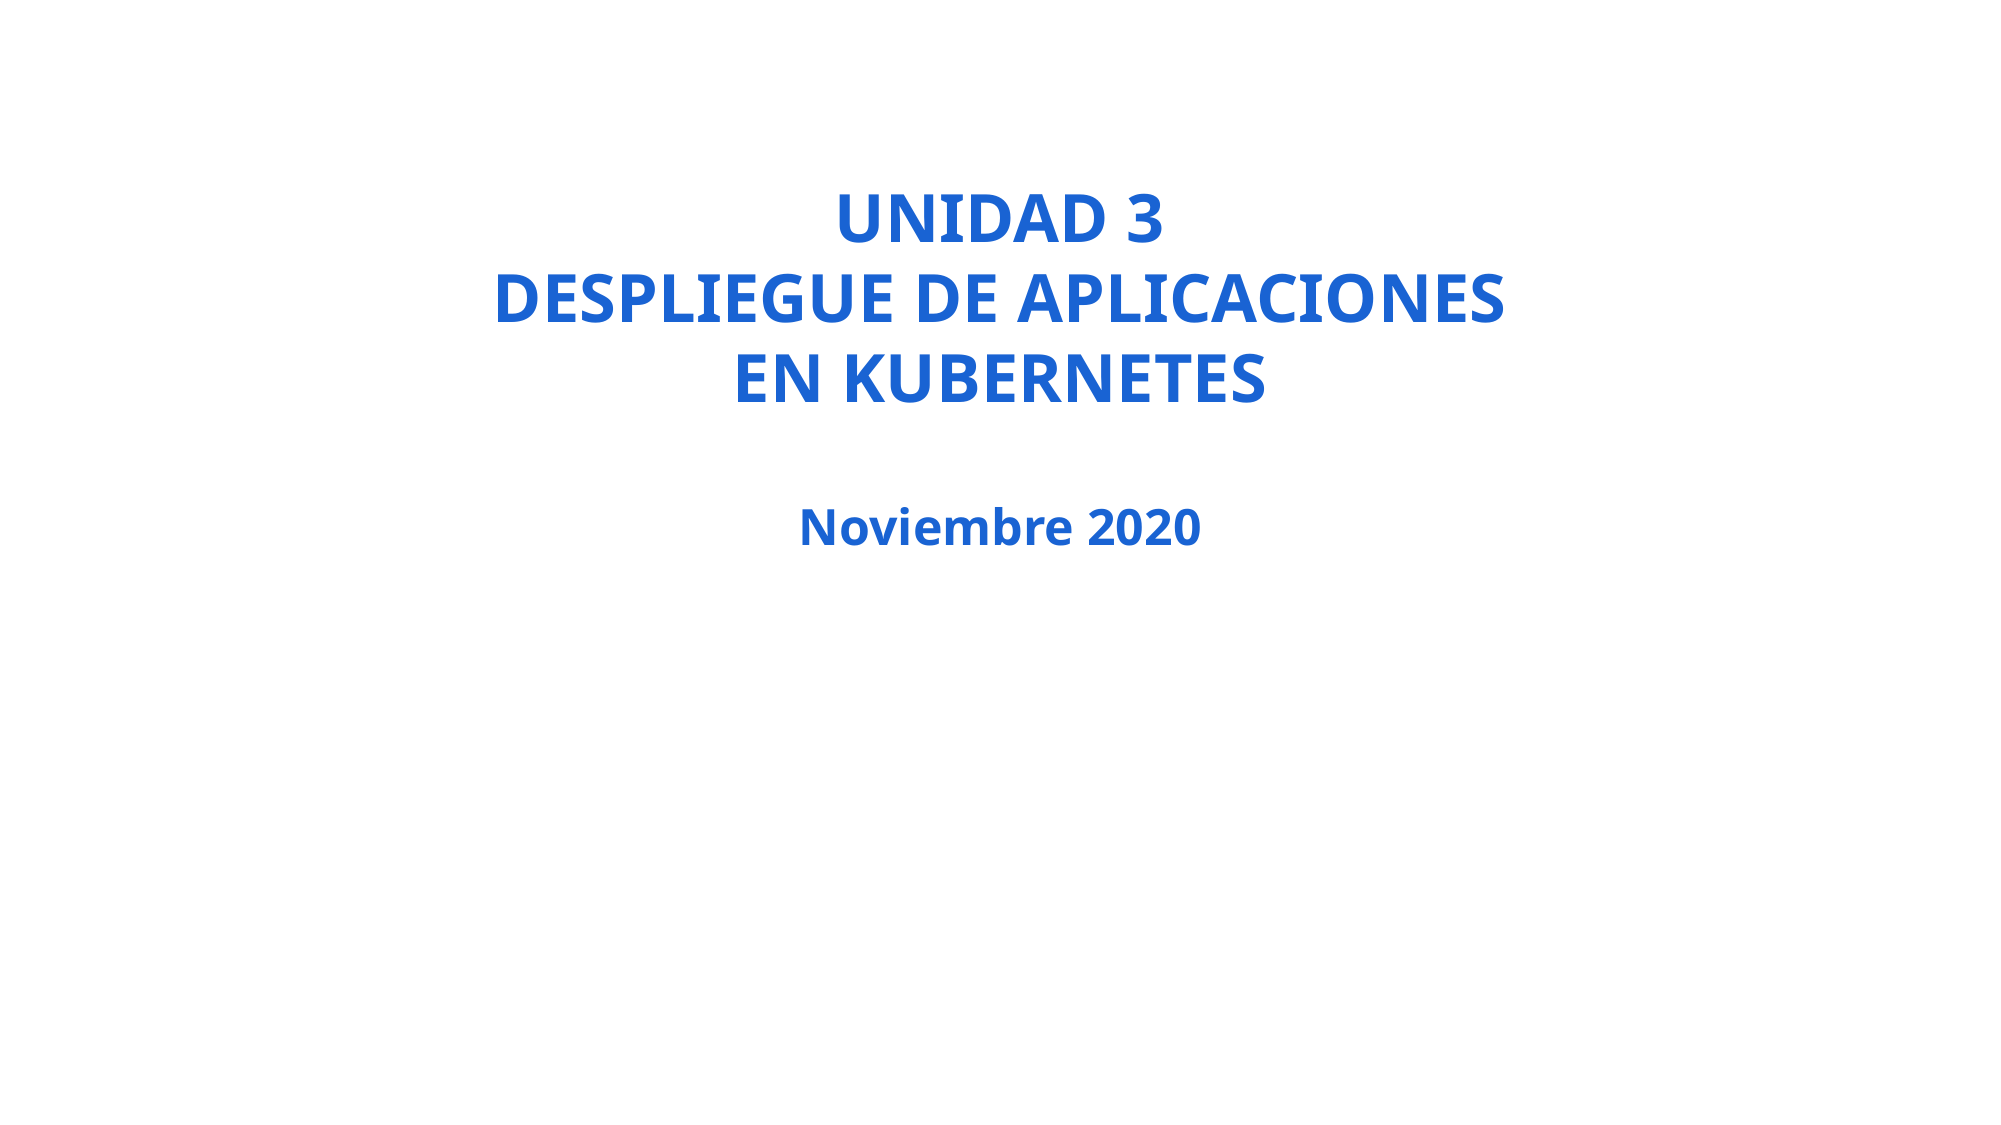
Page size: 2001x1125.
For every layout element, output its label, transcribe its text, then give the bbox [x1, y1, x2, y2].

text_box UNIDAD 3 DESPLIEGUE DE APLICACIONES EN KUBERNETES Noviembre 2020 [461, 200, 1539, 531]
